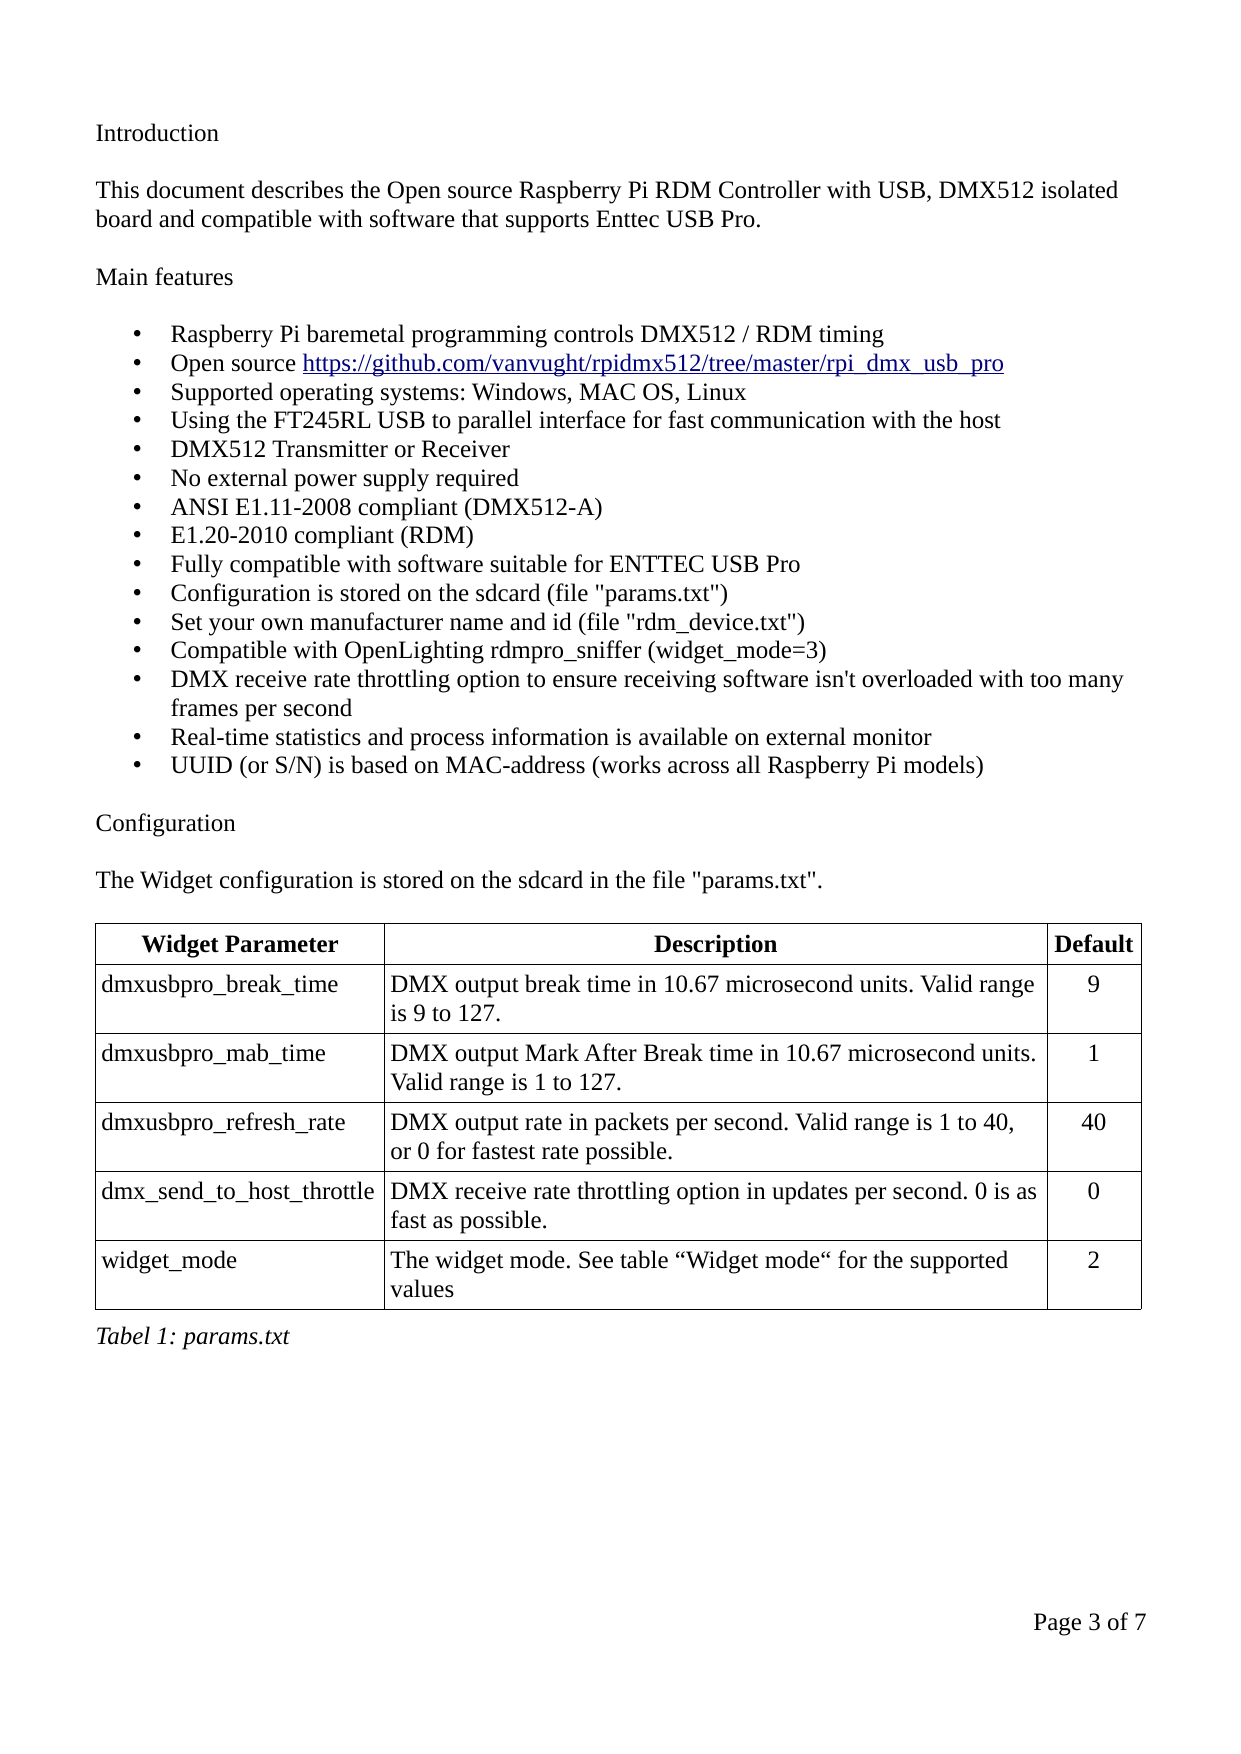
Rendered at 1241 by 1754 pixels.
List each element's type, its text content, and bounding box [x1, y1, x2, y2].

text This document describes the Open source Raspberry Pi RDM Controller with USB, DMX512 isolated board and compatible with software that supports Enttec USB Pro. [95, 176, 1146, 233]
table_cell 9 [1048, 965, 1141, 1032]
table_cell 2 [1048, 1241, 1141, 1309]
text Introduction [95, 118, 1146, 147]
list DMX512 Transmitter or Receiver [133, 434, 1146, 463]
table_cell DMX receive rate throttling option in updates per second. 0 is as fast as possible. [385, 1172, 1047, 1240]
text Main features [95, 262, 1146, 291]
list Open source https://github.com/vanvught/rpidmx512/tree/master/rpi_dmx_usb_pro [133, 348, 1146, 377]
table_cell The widget mode. See table “Widget mode“ for the supported values [385, 1241, 1047, 1309]
table_header Widget Parameter [96, 924, 384, 963]
list Real-time statistics and process information is available on external monitor [133, 722, 1146, 751]
text Configuration [95, 808, 1146, 837]
list No external power supply required [133, 463, 1146, 492]
list UUID (or S/N) is based on MAC-address (works across all Raspberry Pi models) [133, 751, 1146, 779]
table_cell DMX output rate in packets per second. Valid range is 1 to 40, or 0 for fastest rate possible. [385, 1103, 1047, 1171]
table_cell 40 [1048, 1103, 1141, 1171]
table_cell widget_mode [96, 1241, 384, 1309]
table_header Description [385, 924, 1047, 963]
list Set your own manufacturer name and id (file "rdm_device.txt") [133, 607, 1146, 636]
list Configuration is stored on the sdcard (file "params.txt") [133, 578, 1146, 607]
list DMX receive rate throttling option to ensure receiving software isn't overloaded with too many frames per second [133, 664, 1146, 722]
table_cell 1 [1048, 1034, 1141, 1102]
list Raspberry Pi baremetal programming controls DMX512 / RDM timing [133, 319, 1146, 348]
list E1.20-2010 compliant (RDM) [133, 521, 1146, 549]
list Fully compatible with software suitable for ENTTEC USB Pro [133, 549, 1146, 578]
table_cell dmx_send_to_host_throttle [96, 1172, 384, 1240]
table_header Default [1048, 924, 1141, 963]
table_cell dmxusbpro_break_time [96, 965, 384, 1032]
table_cell DMX output break time in 10.67 microsecond units. Valid range is 9 to 127. [385, 965, 1047, 1032]
list Using the FT245RL USB to parallel interface for fast communication with the host [133, 406, 1146, 434]
table_cell dmxusbpro_refresh_rate [96, 1103, 384, 1171]
table_cell dmxusbpro_mab_time [96, 1034, 384, 1102]
text Tabel 1: params.txt [95, 1321, 1146, 1350]
list ANSI E1.11-2008 compliant (DMX512-A) [133, 492, 1146, 521]
text The Widget configuration is stored on the sdcard in the file "params.txt". [95, 866, 1146, 894]
table_cell DMX output Mark After Break time in 10.67 microsecond units. Valid range is 1 to 127. [385, 1034, 1047, 1102]
list Compatible with OpenLighting rdmpro_sniffer (widget_mode=3) [133, 636, 1146, 664]
list Supported operating systems: Windows, MAC OS, Linux [133, 377, 1146, 406]
table_cell 0 [1048, 1172, 1141, 1240]
